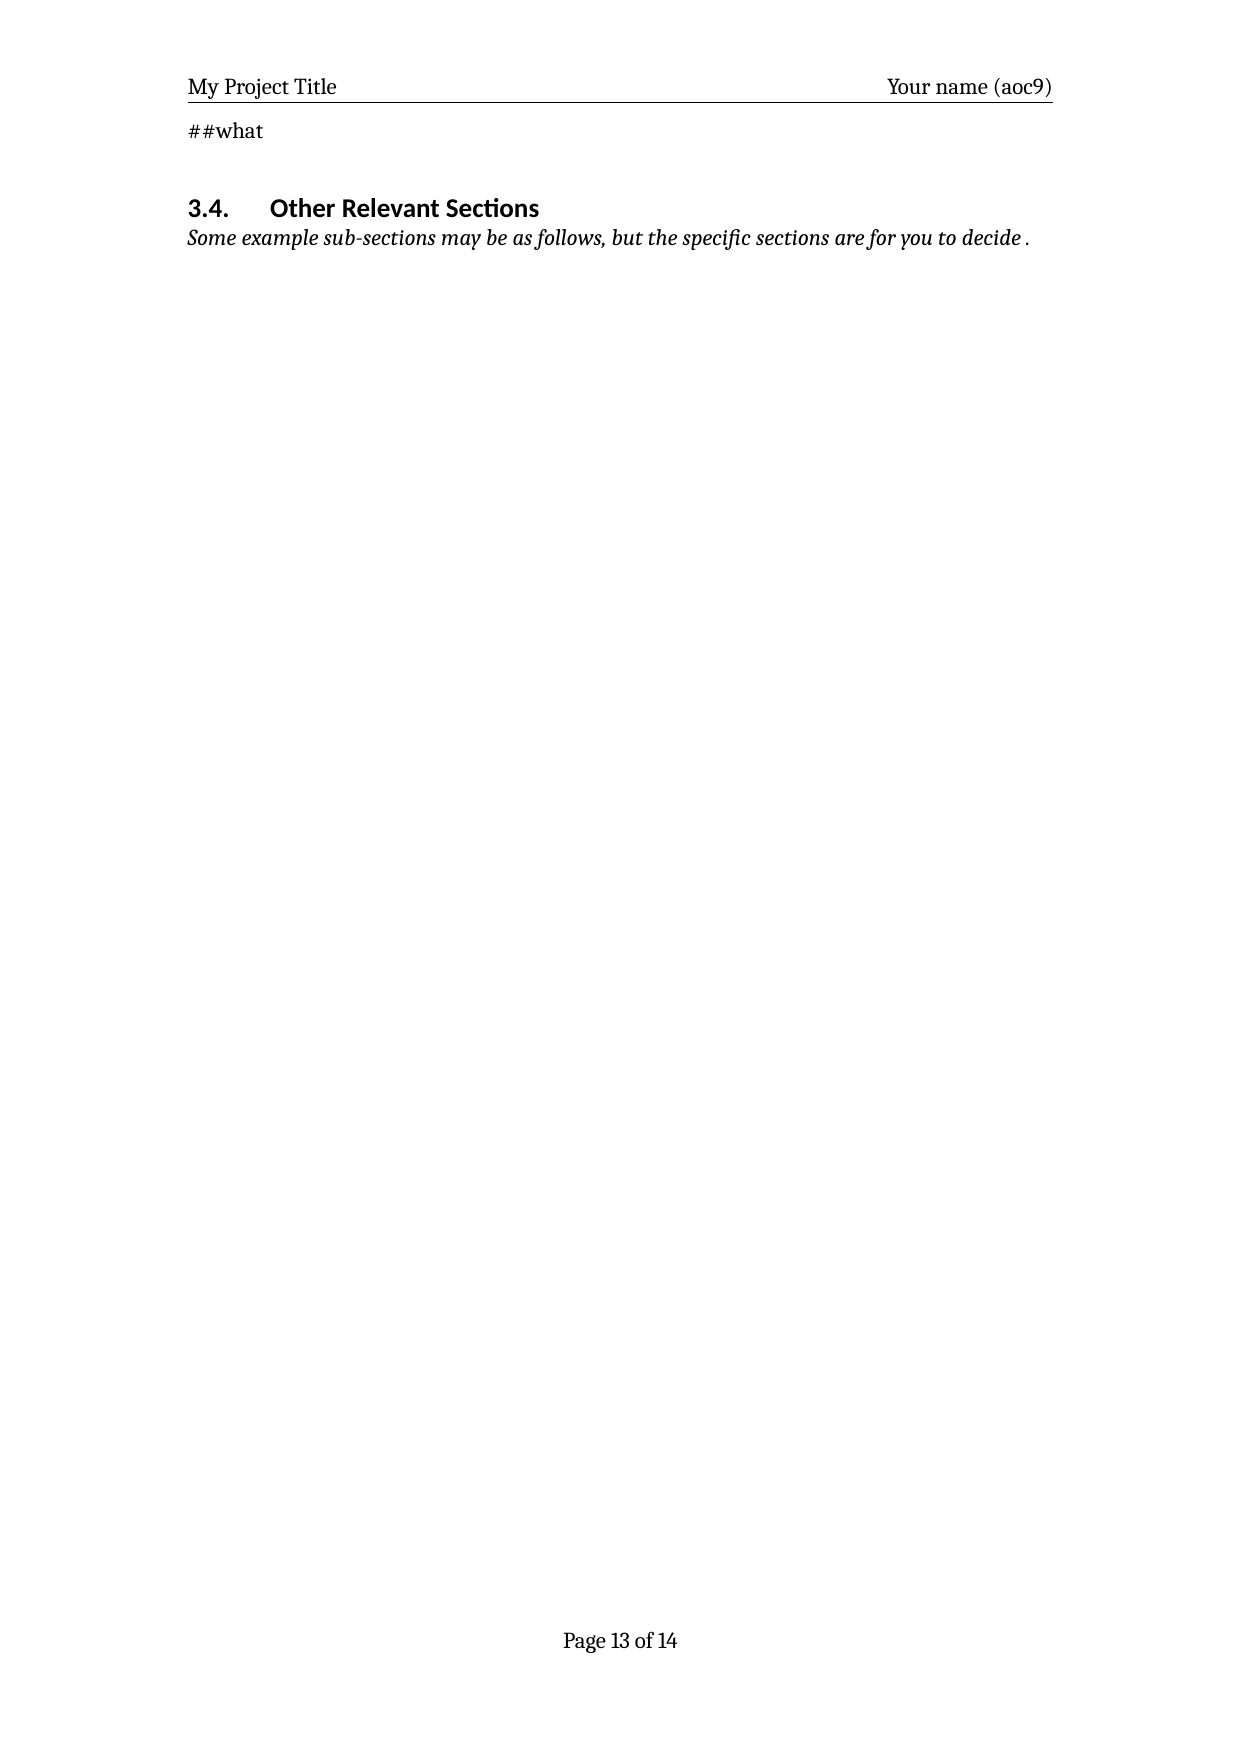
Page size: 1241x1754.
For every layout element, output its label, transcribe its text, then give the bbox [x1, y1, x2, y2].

text ##what [187, 118, 1053, 144]
subtitle Other Relevant Sections [187, 192, 1053, 225]
text Some example sub-sections may be as follows, but the specific sections are for you to decide . [187, 225, 1053, 251]
